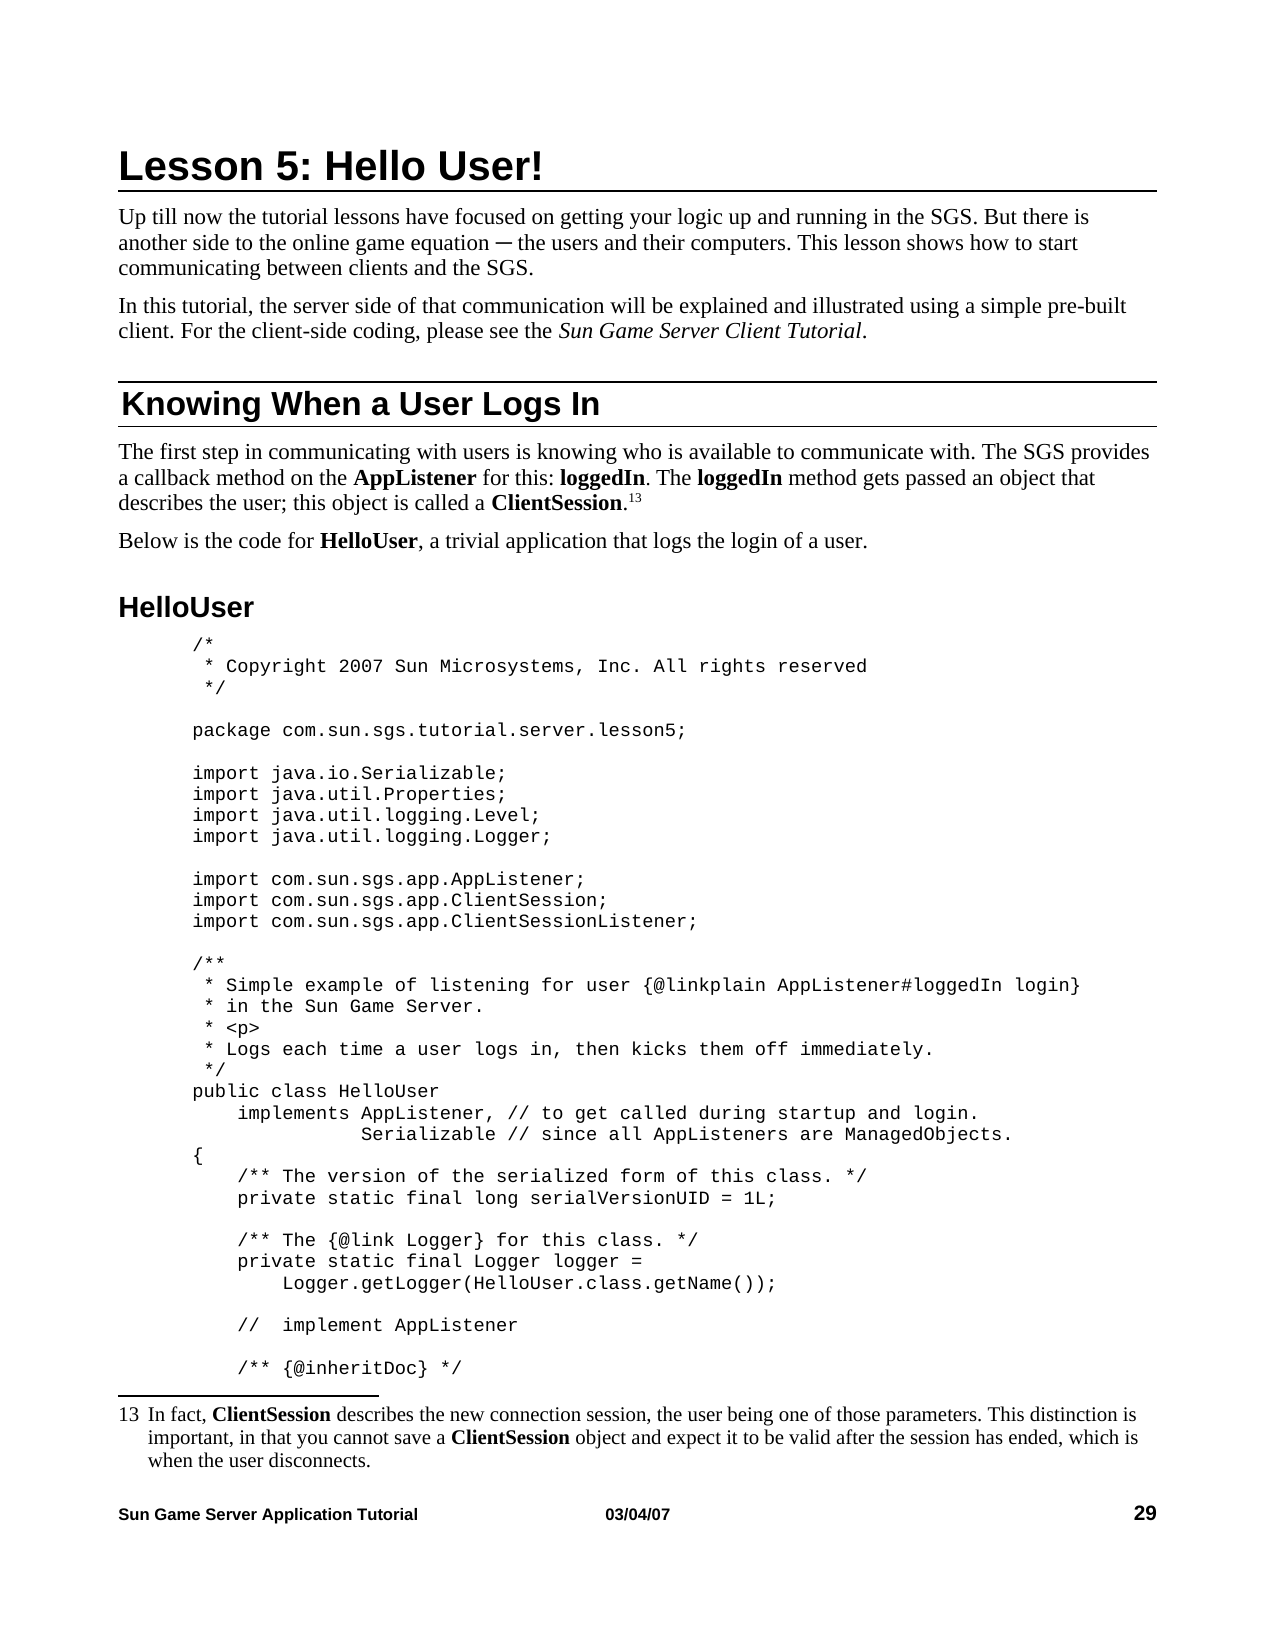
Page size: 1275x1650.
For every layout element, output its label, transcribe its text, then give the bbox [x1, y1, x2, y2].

text In this tutorial, the server side of that communication will be explained and illustrated using a simple pre-built client. For the client-side coding, please see the Sun Game Server Client Tutorial. [118, 293, 1157, 344]
text The first step in communicating with users is knowing who is available to communicate with. The SGS provides a callback method on the AppListener for this: loggedIn. The loggedIn method gets passed an object that describes the user; this object is called a ClientSession. [118, 439, 1157, 516]
subtitle HelloUser [118, 591, 1157, 623]
text Below is the code for HelloUser, a trivial application that logs the login of a user. [118, 528, 1157, 553]
subtitle Knowing When a User Logs In [118, 383, 1157, 426]
text In fact, ClientSession describes the new connection session, the user being one of those parameters. This distinction is important, in that you cannot save a ClientSession object and expect it to be valid after the session has ended, which is when the user disconnects. [118, 1402, 1157, 1472]
text Up till now the tutorial lessons have focused on getting your logic up and running in the SGS. But there is another side to the online game equation ─ the users and their computers. This lesson shows how to start communicating between clients and the SGS. [118, 204, 1157, 281]
subtitle Lesson 5: Hello User! [118, 143, 1157, 190]
text /* * Copyright 2007 Sun Microsystems, Inc. All rights reserved */ package com.sun.sgs.tutorial.server.lesson5; import java.io.Serializable; import java.util.Properties; import java.util.logging.Level; import java.util.logging.Logger; import com.sun.sgs.app.AppListener; import com.sun.sgs.app.ClientSession; import com.sun.sgs.app.ClientSessionListener; /** * Simple example of listening for user {@linkplain AppListener#loggedIn login} * in the Sun Game Server. * <p> * Logs each time a user logs in, then kicks them off immediately. */ public class HelloUser implements AppListener, // to get called during startup and login. Serializable // since all AppListeners are ManagedObjects. { /** The version of the serialized form of this class. */ private static final long serialVersionUID = 1L; /** The {@link Logger} for this class. */ private static final Logger logger = Logger.getLogger(HelloUser.class.getName()); // implement AppListener /** {@inheritDoc} */ [192, 636, 1098, 1380]
